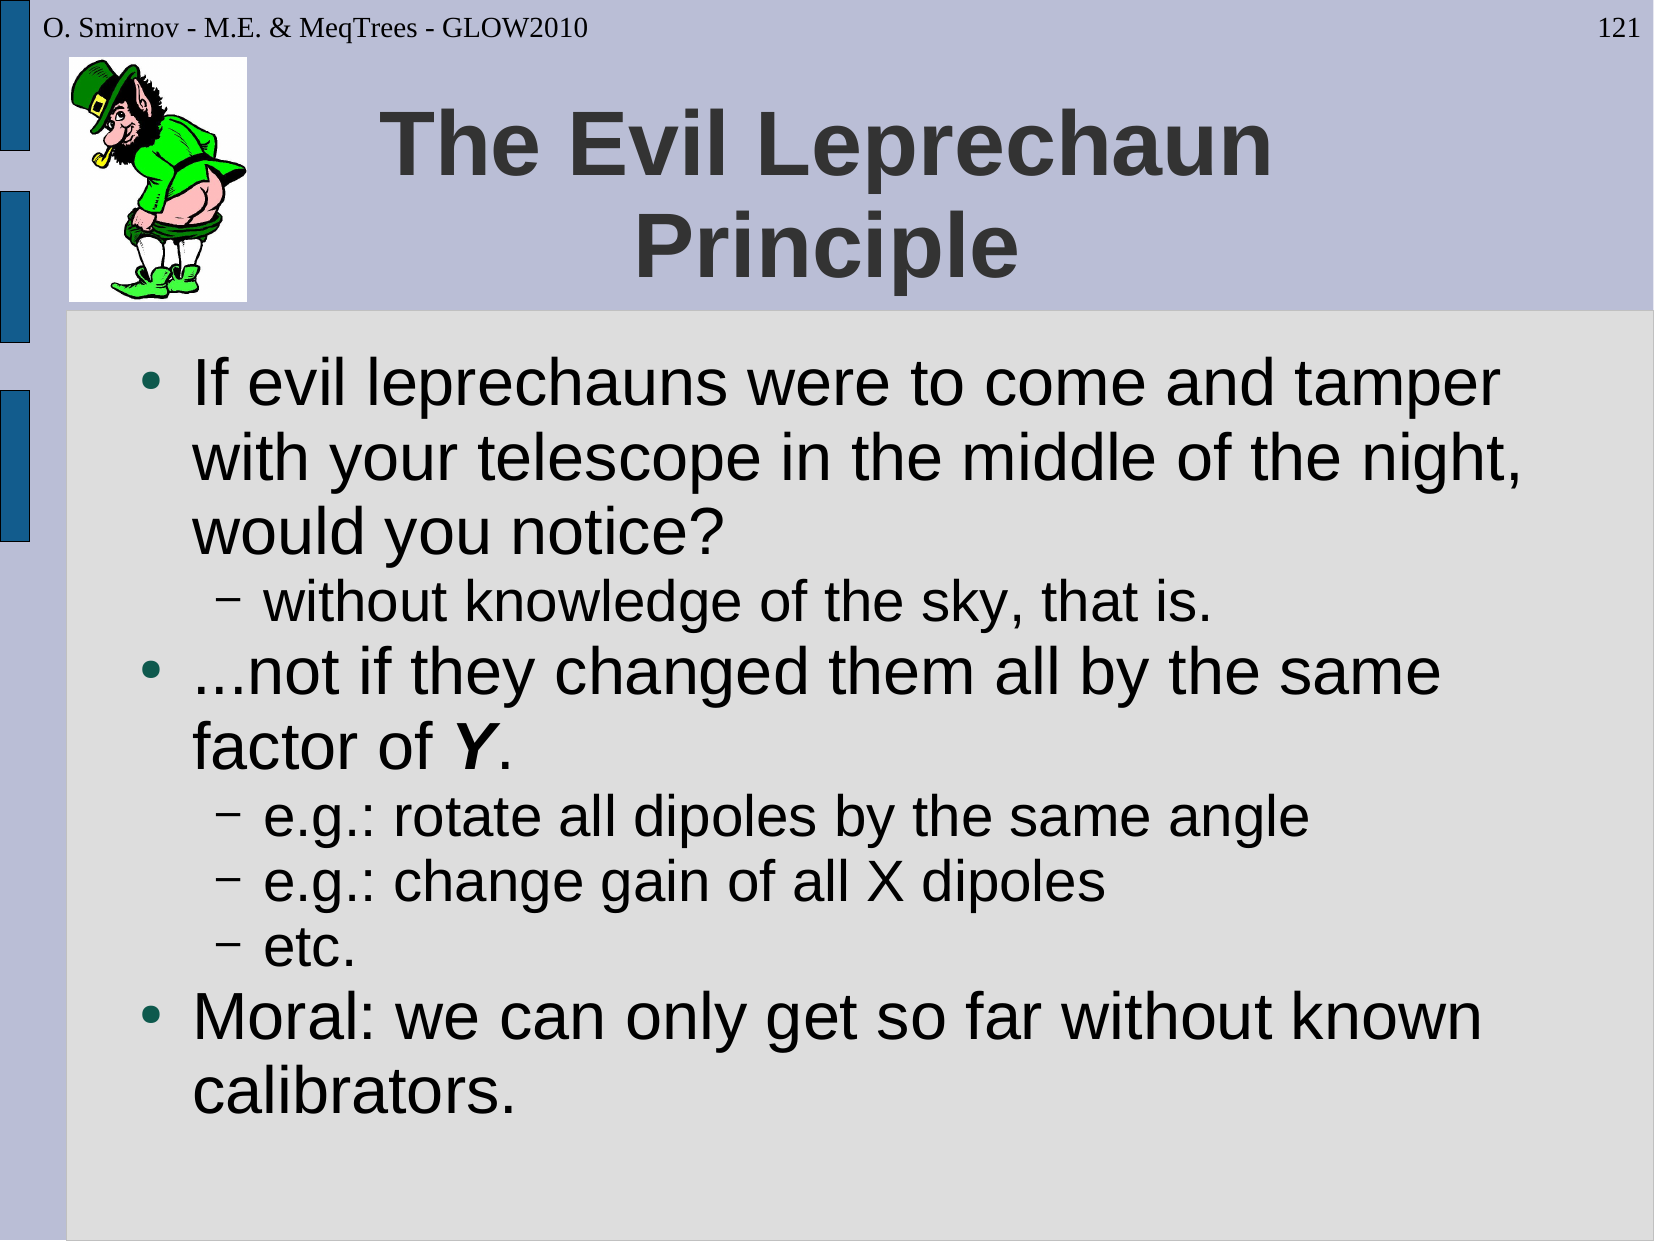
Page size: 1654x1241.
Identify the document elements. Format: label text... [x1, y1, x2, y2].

list If evil leprechauns were to come and tamper with your telescope in the middle of the night, would you notice? without knowledge of the sky, that is. ...not if they changed them all by the same factor of Y. e.g.: rotate all dipoles by the same angle e.g.: change gain of all X dipoles etc. Moral: we can only get so far without known calibrators. [121, 344, 1534, 1129]
title The Evil Leprechaun Principle [247, 92, 1534, 298]
picture [69, 57, 247, 302]
